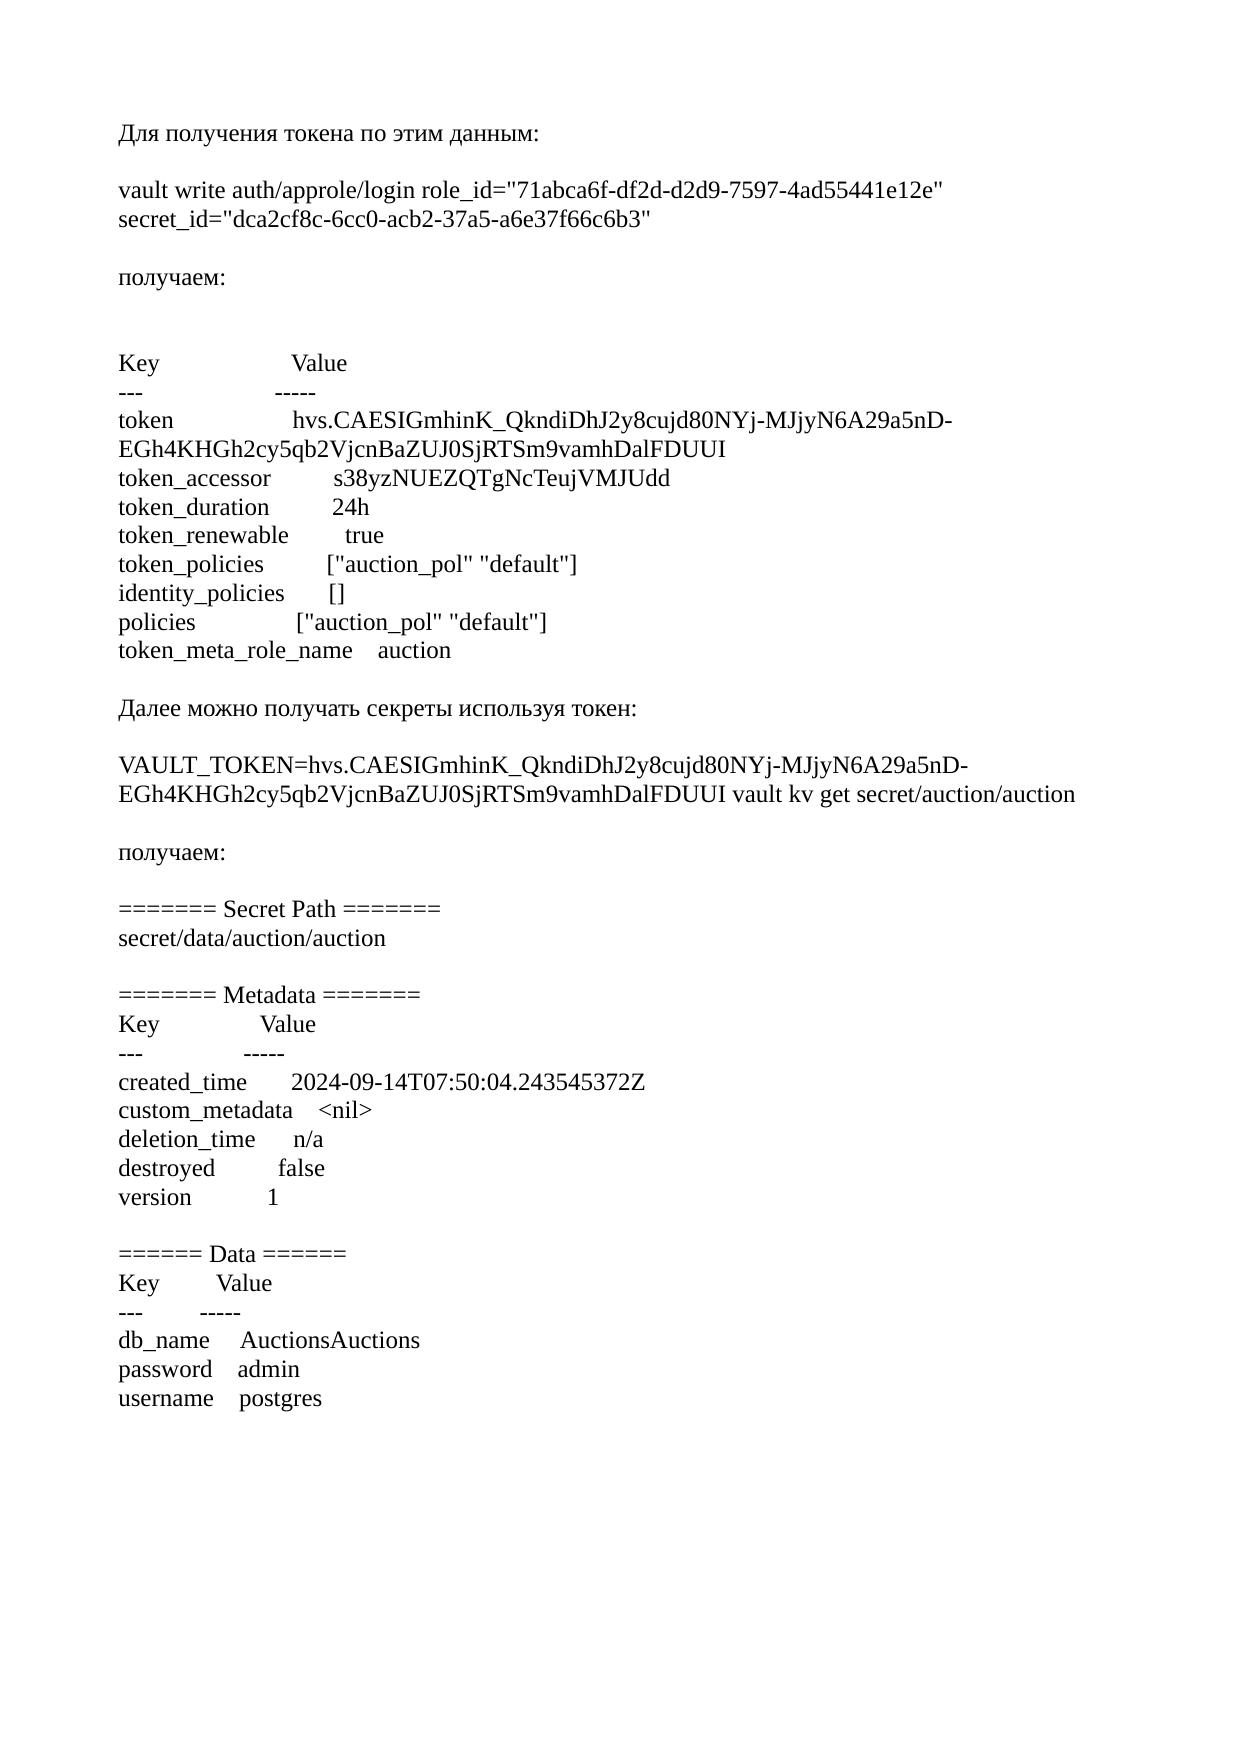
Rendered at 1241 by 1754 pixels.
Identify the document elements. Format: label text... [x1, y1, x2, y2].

text custom_metadata <nil> [118, 1096, 1122, 1124]
text VAULT_TOKEN=hvs.CAESIGmhinK_QkndiDhJ2y8cujd80NYj-MJjyN6A29a5nD-EGh4KHGh2cy5qb2VjcnBaZUJ0SjRTSm9vamhDalFDUUI vault kv get secret/auction/auction [118, 751, 1122, 808]
text token_policies ["auction_pol" "default"] [118, 549, 1122, 578]
text Key Value [118, 1268, 1122, 1297]
text destroyed false [118, 1153, 1122, 1182]
text created_time 2024-09-14T07:50:04.243545372Z [118, 1067, 1122, 1096]
text ======= Secret Path ======= [118, 894, 1122, 923]
text Далее можно получать секреты используя токен: [118, 693, 1122, 722]
text password admin [118, 1354, 1122, 1383]
text Для получения токена по этим данным: [118, 118, 1122, 147]
text получаем: [118, 262, 1122, 291]
text token_meta_role_name auction [118, 636, 1122, 664]
text token_duration 24h [118, 492, 1122, 521]
text token hvs.CAESIGmhinK_QkndiDhJ2y8cujd80NYj-MJjyN6A29a5nD-EGh4KHGh2cy5qb2VjcnBaZUJ0SjRTSm9vamhDalFDUUI [118, 406, 1122, 463]
text ======= Metadata ======= [118, 981, 1122, 1009]
text ====== Data ====== [118, 1239, 1122, 1268]
text vault write auth/approle/login role_id="71abca6f-df2d-d2d9-7597-4ad55441e12e" secret_id="dca2cf8c-6cc0-acb2-37a5-a6e37f66c6b3" [118, 176, 1122, 233]
text version 1 [118, 1182, 1122, 1211]
text deletion_time n/a [118, 1124, 1122, 1153]
text db_name AuctionsAuctions [118, 1326, 1122, 1354]
text secret/data/auction/auction [118, 923, 1122, 952]
text token_accessor s38yzNUEZQTgNcTeujVMJUdd [118, 463, 1122, 492]
text token_renewable true [118, 521, 1122, 549]
text identity_policies [] [118, 578, 1122, 607]
text Key Value [118, 1009, 1122, 1038]
text --- ----- [118, 1038, 1122, 1067]
text Key Value [118, 348, 1122, 377]
text --- ----- [118, 1297, 1122, 1326]
text --- ----- [118, 377, 1122, 406]
text policies ["auction_pol" "default"] [118, 607, 1122, 636]
text username postgres [118, 1383, 1122, 1412]
text получаем: [118, 837, 1122, 866]
